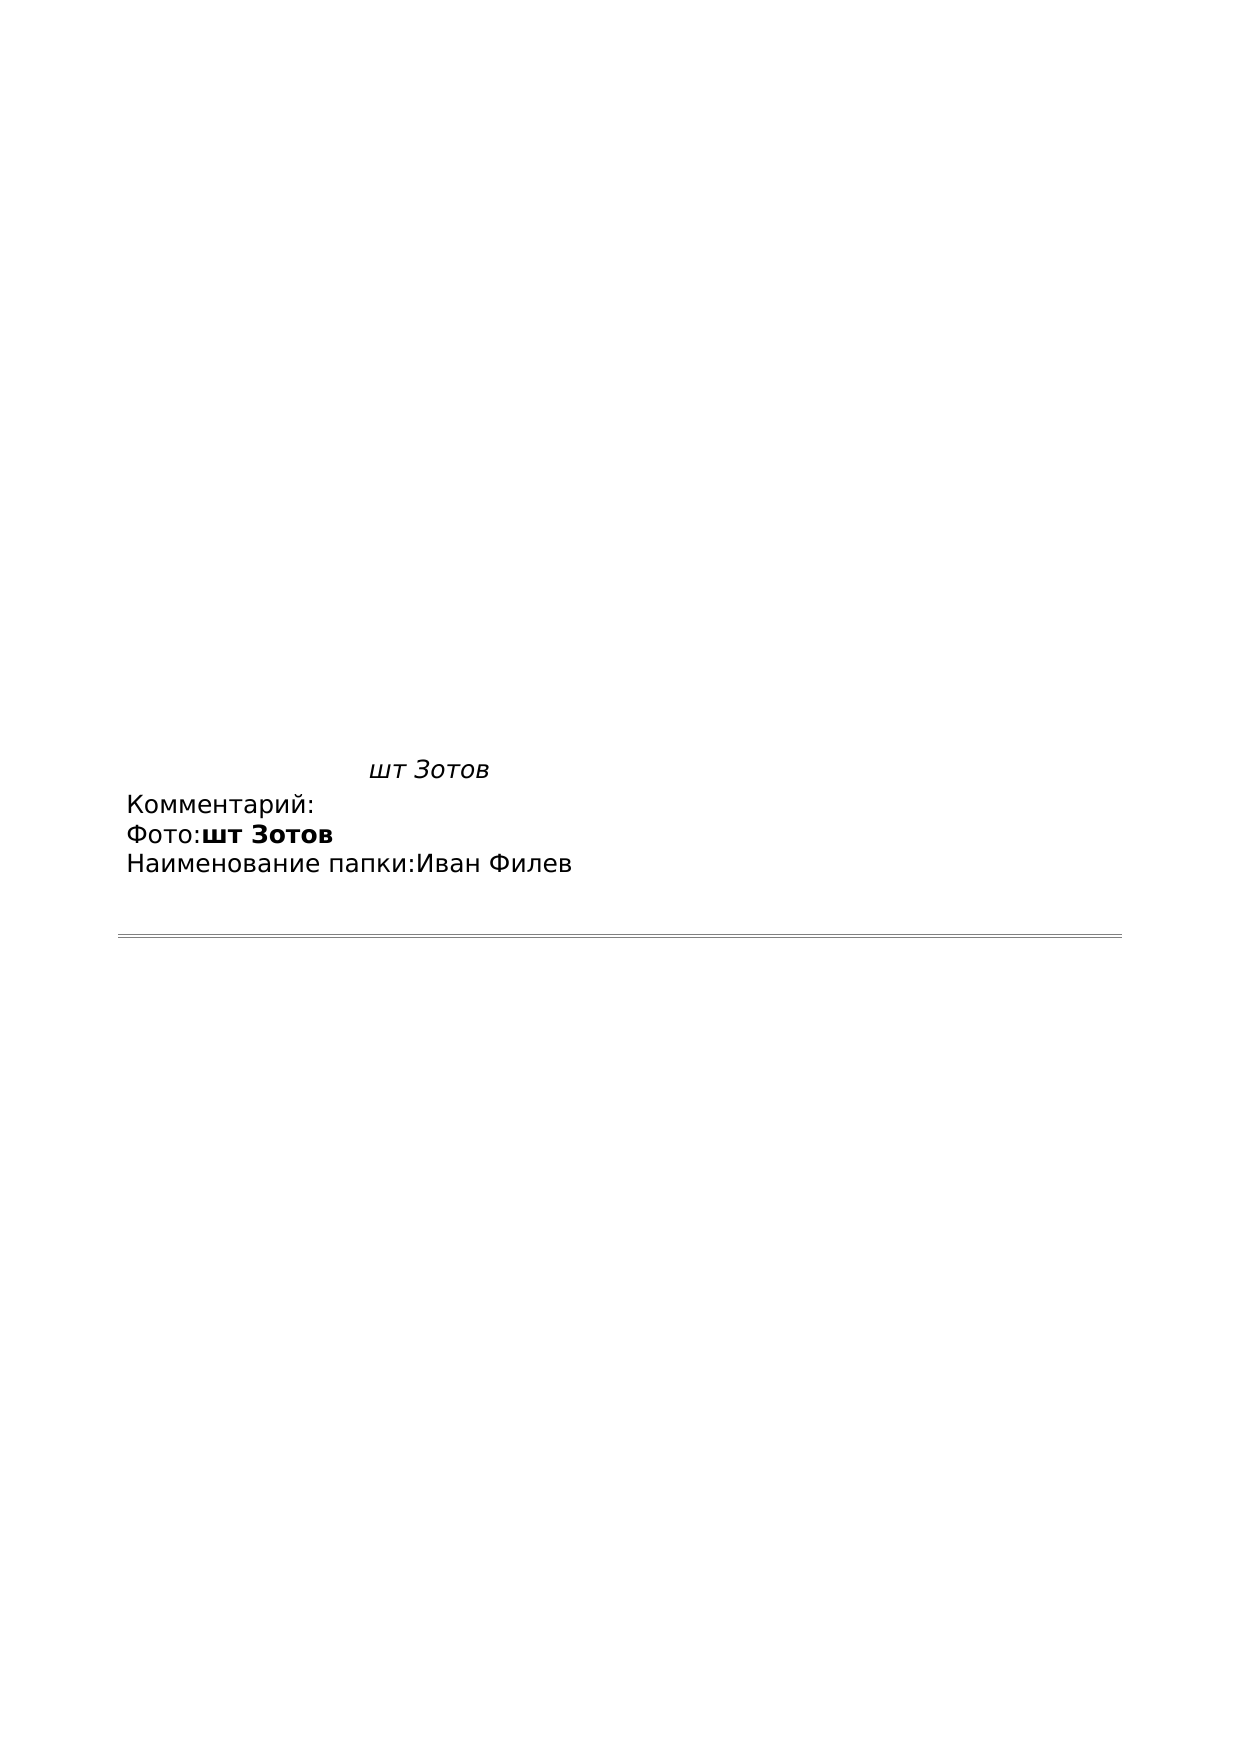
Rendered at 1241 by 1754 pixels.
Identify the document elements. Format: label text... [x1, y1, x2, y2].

text шт Зотов [118, 131, 743, 785]
text Комментарий: Фото:шт Зотов Наименование папки:Иван Филев [118, 118, 1122, 907]
